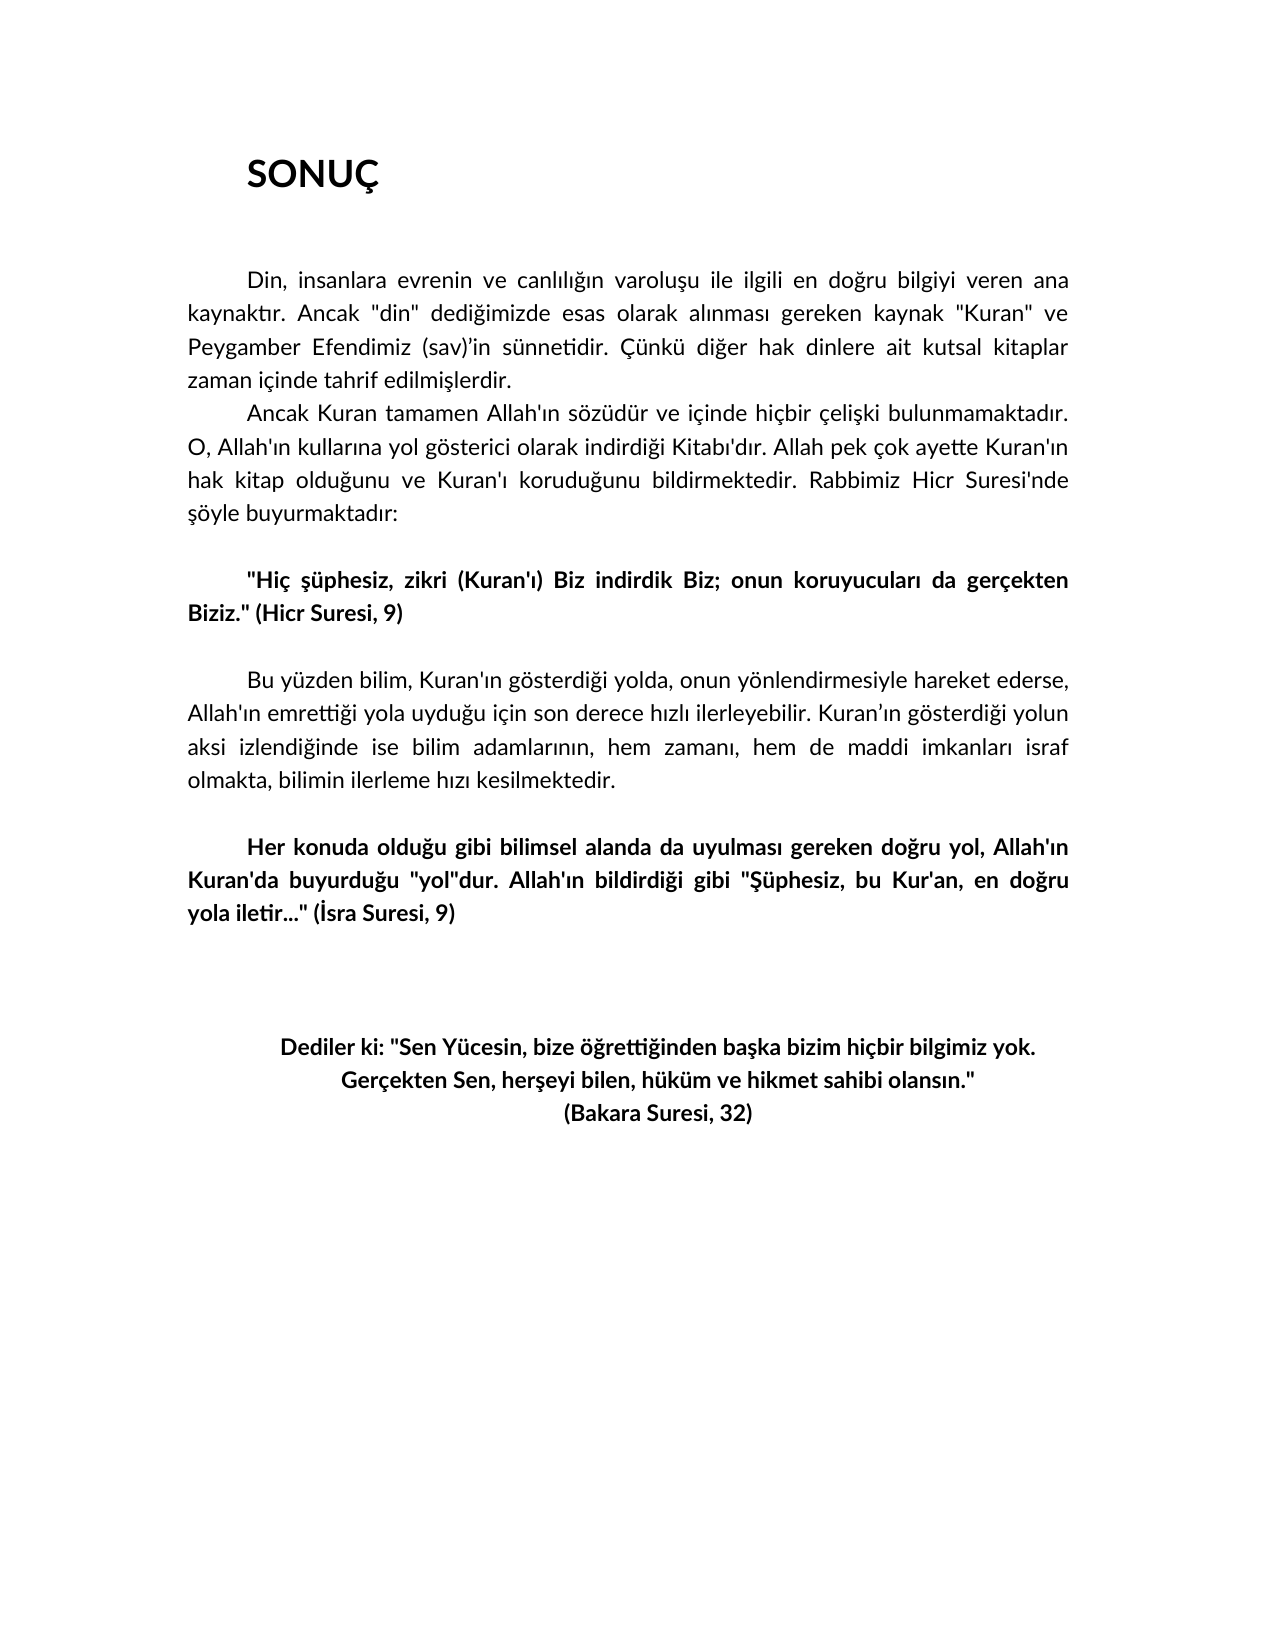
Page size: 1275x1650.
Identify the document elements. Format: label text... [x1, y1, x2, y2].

text (Bakara Suresi, 32) [187, 1095, 1070, 1128]
text Dediler ki: "Sen Yücesin, bize öğrettiğinden başka bizim hiçbir bilgimiz yok. [187, 1028, 1070, 1062]
text Her konuda olduğu gibi bilimsel alanda da uyulması gereken doğru yol, Allah'ın Kuran'da buyurduğu "yol"dur. Allah'ın bildirdiği gibi "Şüphesiz, bu Kur'an, en doğru yola iletir..." (İsra Suresi, 9) [187, 828, 1070, 928]
text Bu yüzden bilim, Kuran'ın gösterdiği yolda, onun yönlendirmesiyle hareket ederse, Allah'ın emrettiği yola uyduğu için son derece hızlı ilerleyebilir. Kuran’ın gösterdiği yolun aksi izlendiğinde ise bilim adamlarının, hem zamanı, hem de maddi imkanları israf olmakta, bilimin ilerleme hızı kesilmektedir. [187, 662, 1070, 795]
text "Hiç şüphesiz, zikri (Kuran'ı) Biz indirdik Biz; onun koruyucuları da gerçekten Biziz." (Hicr Suresi, 9) [187, 562, 1070, 628]
text Din, insanlara evrenin ve canlılığın varoluşu ile ilgili en doğru bilgiyi veren ana kaynaktır. Ancak "din" dediğimizde esas olarak alınması gereken kaynak "Kuran" ve Peygamber Efendimiz (sav)’in sünnetidir. Çünkü diğer hak dinlere ait kutsal kitaplar zaman içinde tahrif edilmişlerdir. [187, 262, 1070, 395]
text Ancak Kuran tamamen Allah'ın sözüdür ve içinde hiçbir çelişki bulunmamaktadır. O, Allah'ın kullarına yol gösterici olarak indirdiği Kitabı'dır. Allah pek çok ayette Kuran'ın hak kitap olduğunu ve Kuran'ı koruduğunu bildirmektedir. Rabbimiz Hicr Suresi'nde şöyle buyurmaktadır: [187, 395, 1070, 528]
text SONUÇ [187, 150, 1070, 195]
text Gerçekten Sen, herşeyi bilen, hüküm ve hikmet sahibi olansın." [187, 1062, 1070, 1095]
